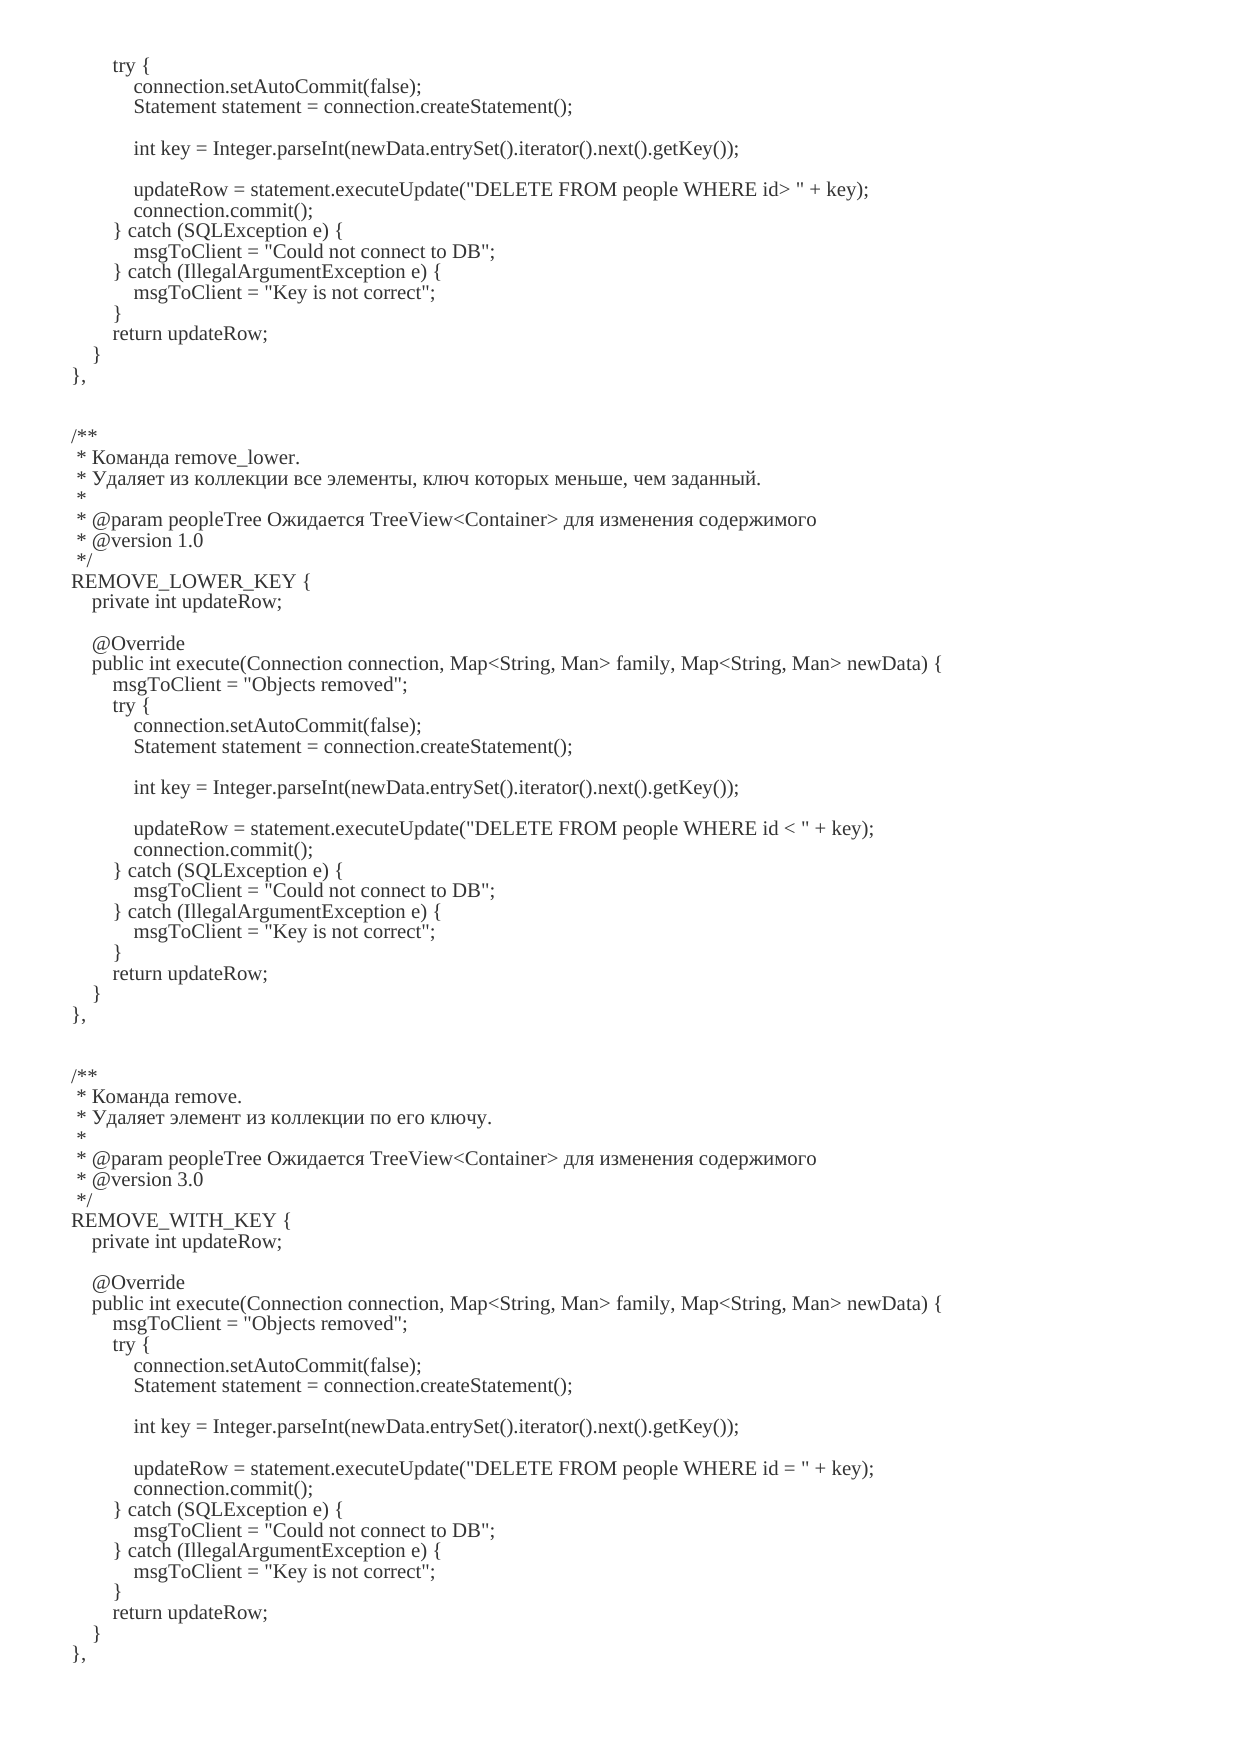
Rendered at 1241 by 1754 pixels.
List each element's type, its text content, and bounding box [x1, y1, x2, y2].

text connection.setAutoCommit(false); [50, 1356, 1202, 1376]
text Statement statement = connection.createStatement(); [50, 97, 1202, 118]
text connection.commit(); [50, 840, 1202, 861]
text } [50, 345, 1202, 366]
text } [50, 943, 1202, 964]
text } catch (SQLException e) { [50, 221, 1202, 242]
text msgToClient = "Objects removed"; [50, 675, 1202, 696]
text } catch (IllegalArgumentException e) { [50, 902, 1202, 922]
text try { [50, 1335, 1202, 1356]
text } [50, 1582, 1202, 1603]
text }, [50, 1644, 1202, 1665]
text msgToClient = "Could not connect to DB"; [50, 881, 1202, 902]
text REMOVE_LOWER_KEY { [50, 572, 1202, 592]
text Statement statement = connection.createStatement(); [50, 1376, 1202, 1397]
text msgToClient = "Key is not correct"; [50, 1562, 1202, 1582]
text /** [50, 1067, 1202, 1087]
text connection.setAutoCommit(false); [50, 716, 1202, 737]
text * @version 3.0 [50, 1170, 1202, 1191]
text connection.commit(); [50, 201, 1202, 221]
text return updateRow; [50, 324, 1202, 345]
text } catch (IllegalArgumentException e) { [50, 262, 1202, 283]
text msgToClient = "Key is not correct"; [50, 283, 1202, 304]
text try { [50, 696, 1202, 716]
text } [50, 984, 1202, 1005]
text * @param peopleTree Ожидается TreeView<Container> для изменения содержимого [50, 1149, 1202, 1170]
text } [50, 304, 1202, 324]
text return updateRow; [50, 1603, 1202, 1624]
text connection.setAutoCommit(false); [50, 77, 1202, 97]
text }, [50, 1005, 1202, 1026]
text * Команда remove. [50, 1087, 1202, 1108]
text connection.commit(); [50, 1479, 1202, 1500]
text public int execute(Connection connection, Map<String, Man> family, Map<String, Man> newData) { [50, 1294, 1202, 1314]
text } catch (SQLException e) { [50, 861, 1202, 881]
text msgToClient = "Could not connect to DB"; [50, 1521, 1202, 1541]
text } catch (IllegalArgumentException e) { [50, 1541, 1202, 1562]
text } [50, 1624, 1202, 1644]
text int key = Integer.parseInt(newData.entrySet().iterator().next().getKey()); [50, 1417, 1202, 1438]
text REMOVE_WITH_KEY { [50, 1211, 1202, 1232]
text }, [50, 366, 1202, 386]
text * Удаляет элемент из коллекции по его ключу. [50, 1108, 1202, 1129]
text msgToClient = "Key is not correct"; [50, 922, 1202, 943]
text try { [50, 56, 1202, 77]
text @Override [50, 1273, 1202, 1294]
text * [50, 1129, 1202, 1149]
text int key = Integer.parseInt(newData.entrySet().iterator().next().getKey()); [50, 139, 1202, 159]
text * [50, 489, 1202, 510]
text updateRow = statement.executeUpdate("DELETE FROM people WHERE id < " + key); [50, 819, 1202, 840]
text msgToClient = "Objects removed"; [50, 1314, 1202, 1335]
text */ [50, 551, 1202, 572]
text public int execute(Connection connection, Map<String, Man> family, Map<String, Man> newData) { [50, 654, 1202, 675]
text msgToClient = "Could not connect to DB"; [50, 242, 1202, 262]
text @Override [50, 634, 1202, 654]
text updateRow = statement.executeUpdate("DELETE FROM people WHERE id> " + key); [50, 180, 1202, 201]
text * Команда remove_lower. [50, 448, 1202, 469]
text * Удаляет из коллекции все элементы, ключ которых меньше, чем заданный. [50, 469, 1202, 489]
text int key = Integer.parseInt(newData.entrySet().iterator().next().getKey()); [50, 778, 1202, 799]
text } catch (SQLException e) { [50, 1500, 1202, 1521]
text return updateRow; [50, 964, 1202, 984]
text */ [50, 1191, 1202, 1211]
text * @version 1.0 [50, 531, 1202, 551]
text /** [50, 427, 1202, 448]
text private int updateRow; [50, 592, 1202, 613]
text updateRow = statement.executeUpdate("DELETE FROM people WHERE id = " + key); [50, 1459, 1202, 1479]
text * @param peopleTree Ожидается TreeView<Container> для изменения содержимого [50, 510, 1202, 531]
text Statement statement = connection.createStatement(); [50, 737, 1202, 757]
text private int updateRow; [50, 1232, 1202, 1252]
